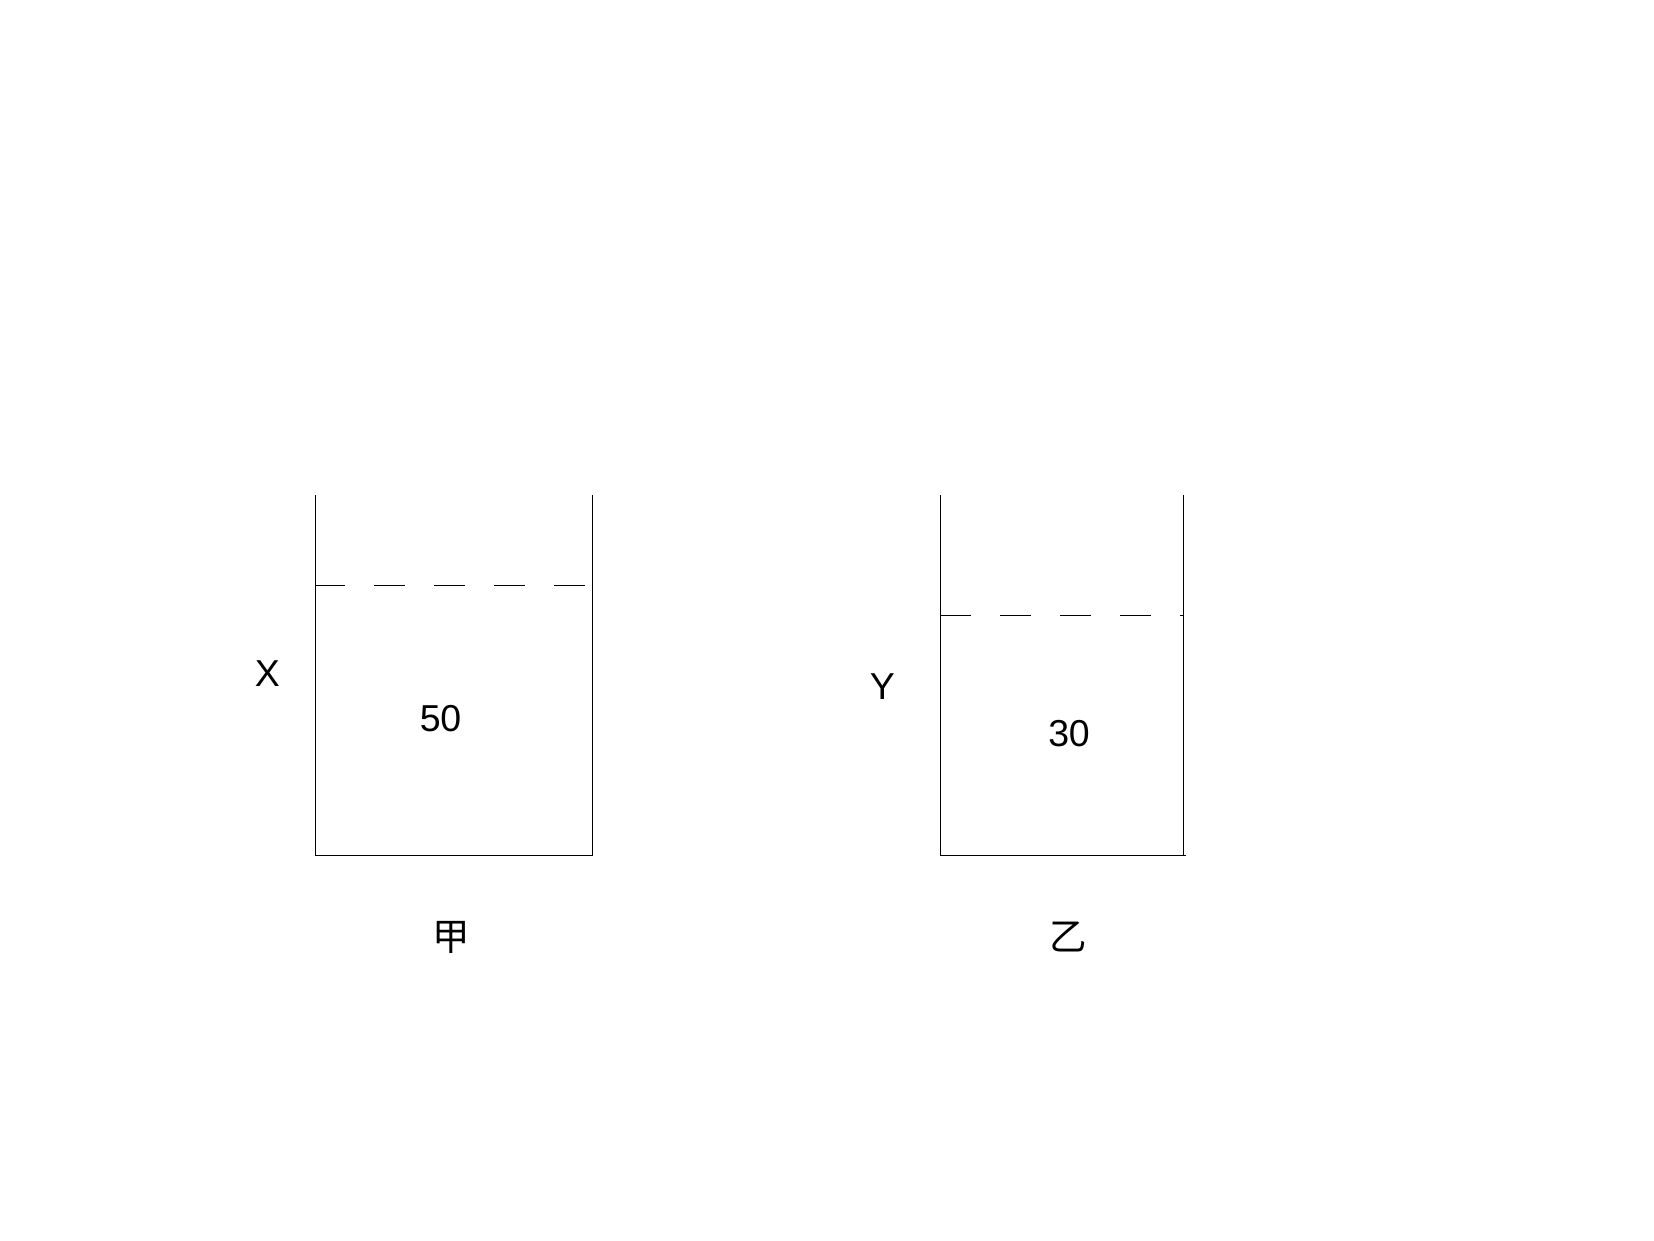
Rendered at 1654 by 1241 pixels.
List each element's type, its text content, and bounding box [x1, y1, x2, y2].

text_box 乙 [1035, 900, 1097, 957]
text_box 30 [1033, 705, 1105, 762]
text_box 50 [405, 690, 477, 747]
text_box Y [855, 658, 910, 716]
text_box 甲 [417, 900, 479, 957]
text_box X [240, 645, 295, 702]
